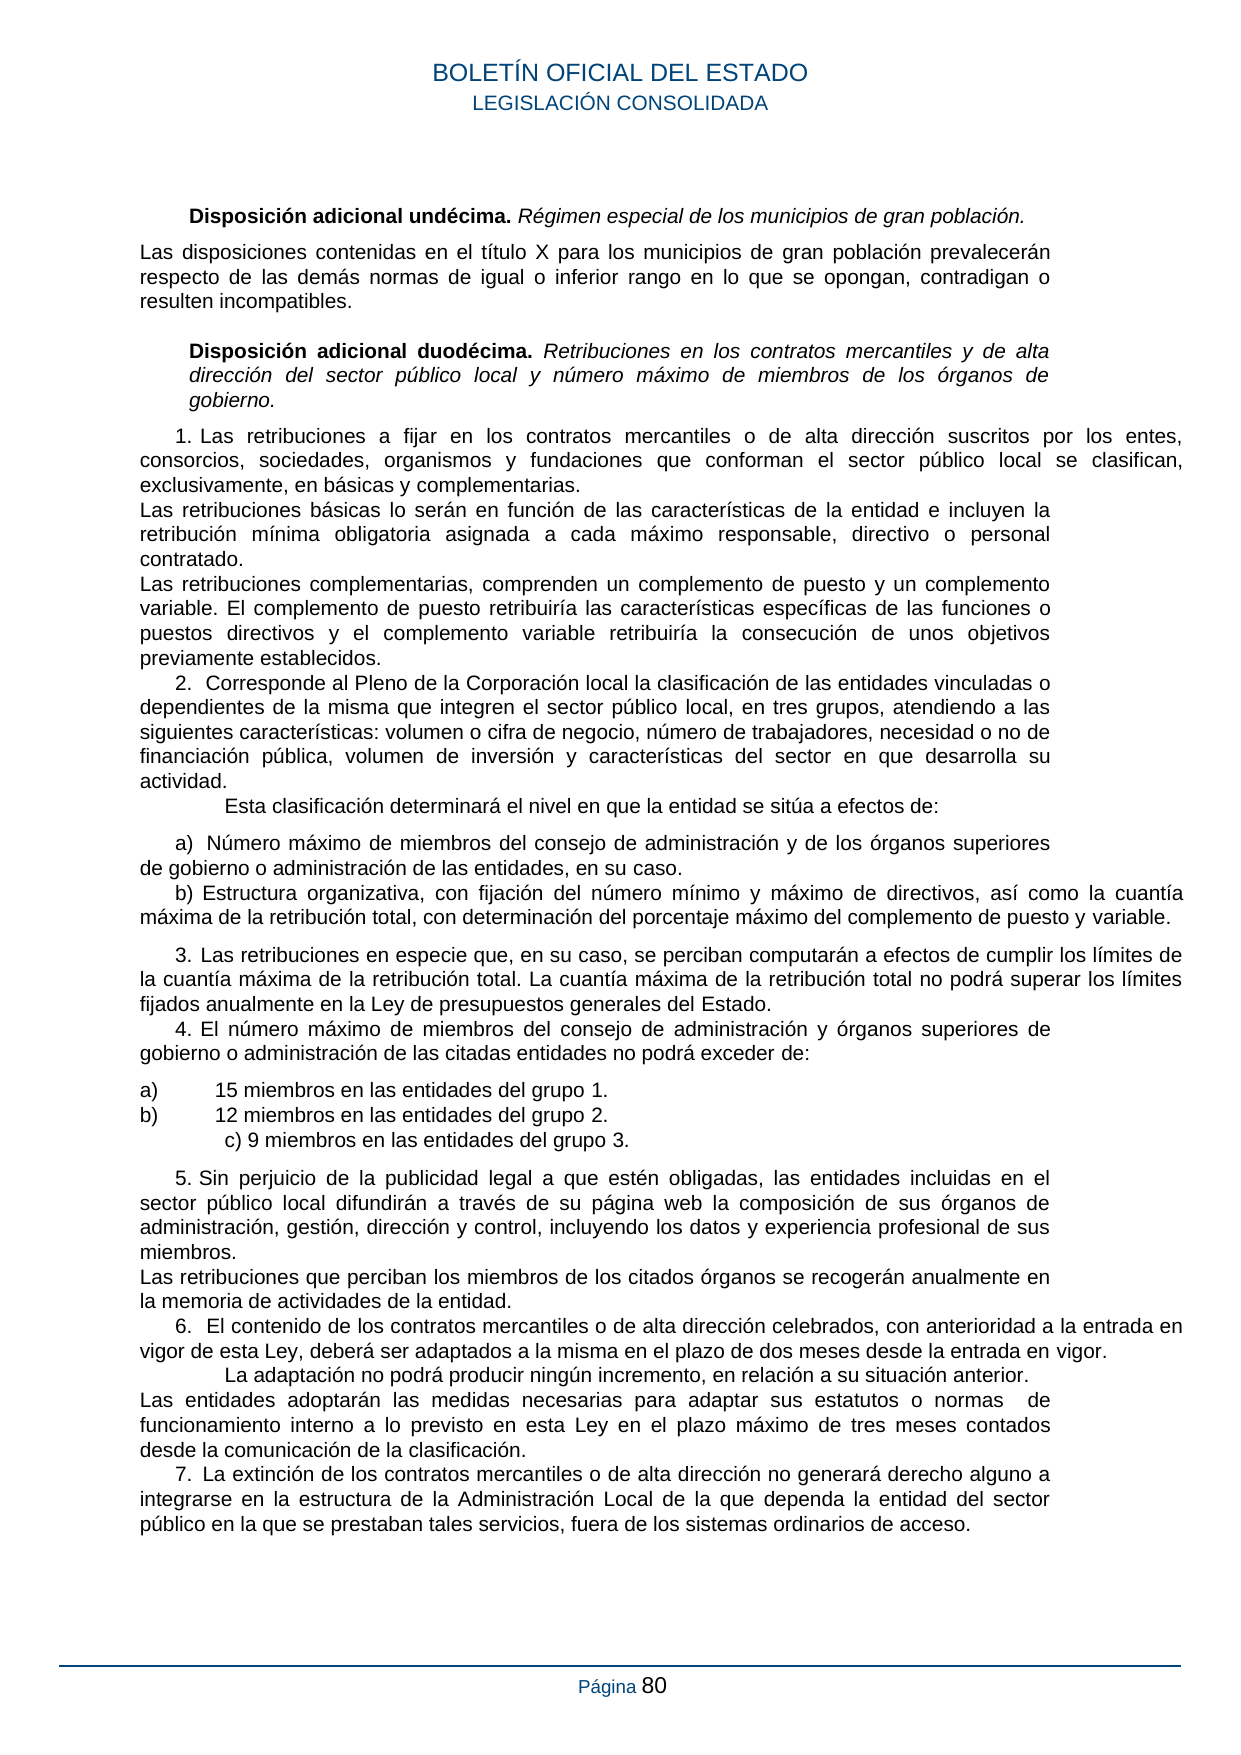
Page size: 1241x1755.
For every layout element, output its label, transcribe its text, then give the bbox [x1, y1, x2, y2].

text Disposición adicional undécima. Régimen especial de los municipios de gran población. [189, 204, 1184, 228]
text Las retribuciones básicas lo serán en función de las características de la entidad e incluyen la retribución mínima obligatoria asignada a cada máximo responsable, directivo o personal contratado. [139, 498, 1052, 571]
list Las retribuciones en especie que, en su caso, se perciban computarán a efectos de cumplir los límites de la cuantía máxima de la retribución total. La cuantía máxima de la retribución total no podrá superar los límites fijados anualmente en la Ley de presupuestos generales del Estado. [139, 942, 1184, 1016]
text Esta clasificación determinará el nivel en que la entidad se sitúa a efectos de: [224, 794, 1184, 818]
text La adaptación no podrá producir ningún incremento, en relación a su situación anterior. [224, 1363, 1184, 1387]
list La extinción de los contratos mercantiles o de alta dirección no generará derecho alguno a integrarse en la estructura de la Administración Local de la que dependa la entidad del sector público en la que se prestaban tales servicios, fuera de los sistemas ordinarios de acceso. [139, 1462, 1052, 1535]
text Disposición adicional duodécima. Retribuciones en los contratos mercantiles y de alta dirección del sector público local y número máximo de miembros de los órganos de gobierno. [189, 338, 1052, 412]
list Sin perjuicio de la publicidad legal a que estén obligadas, las entidades incluidas en el sector público local difundirán a través de su página web la composición de sus órganos de administración, gestión, dirección y control, incluyendo los datos y experiencia profesional de sus miembros. [139, 1166, 1052, 1263]
text Las retribuciones complementarias, comprenden un complemento de puesto y un complemento variable. El complemento de puesto retribuiría las características específicas de las funciones o puestos directivos y el complemento variable retribuiría la consecución de unos objetivos previamente establecidos. [139, 572, 1052, 669]
list 9 miembros en las entidades del grupo 3. [224, 1128, 1184, 1152]
list El contenido de los contratos mercantiles o de alta dirección celebrados, con anterioridad a la entrada en vigor de esta Ley, deberá ser adaptados a la misma en el plazo de dos meses desde la entrada en vigor. [139, 1314, 1184, 1362]
text Las disposiciones contenidas en el título X para los municipios de gran población prevalecerán respecto de las demás normas de igual o inferior rango en lo que se opongan, contradigan o resulten incompatibles. [139, 240, 1052, 313]
list Número máximo de miembros del consejo de administración y de los órganos superiores de gobierno o administración de las entidades, en su caso. [139, 831, 1052, 880]
list Estructura organizativa, con fijación del número mínimo y máximo de directivos, así como la cuantía máxima de la retribución total, con determinación del porcentaje máximo del complemento de puesto y variable. [139, 880, 1184, 929]
list Las retribuciones a fijar en los contratos mercantiles o de alta dirección suscritos por los entes, consorcios, sociedades, organismos y fundaciones que conforman el sector público local se clasifican, exclusivamente, en básicas y complementarias. [139, 423, 1184, 497]
text Las entidades adoptarán las medidas necesarias para adaptar sus estatutos o normas de funcionamiento interno a lo previsto en esta Ley en el plazo máximo de tres meses contados desde la comunicación de la clasificación. [139, 1388, 1052, 1461]
list El número máximo de miembros del consejo de administración y órganos superiores de gobierno o administración de las citadas entidades no podrá exceder de: [139, 1016, 1052, 1065]
text Las retribuciones que perciban los miembros de los citados órganos se recogerán anualmente en la memoria de actividades de la entidad. [139, 1264, 1052, 1313]
list 15 miembros en las entidades del grupo 1. [139, 1078, 1184, 1102]
list 12 miembros en las entidades del grupo 2. [139, 1103, 1184, 1127]
list Corresponde al Pleno de la Corporación local la clasificación de las entidades vinculadas o dependientes de la misma que integren el sector público local, en tres grupos, atendiendo a las siguientes características: volumen o cifra de negocio, número de trabajadores, necesidad o no de financiación pública, volumen de inversión y características del sector en que desarrolla su actividad. [139, 670, 1052, 793]
